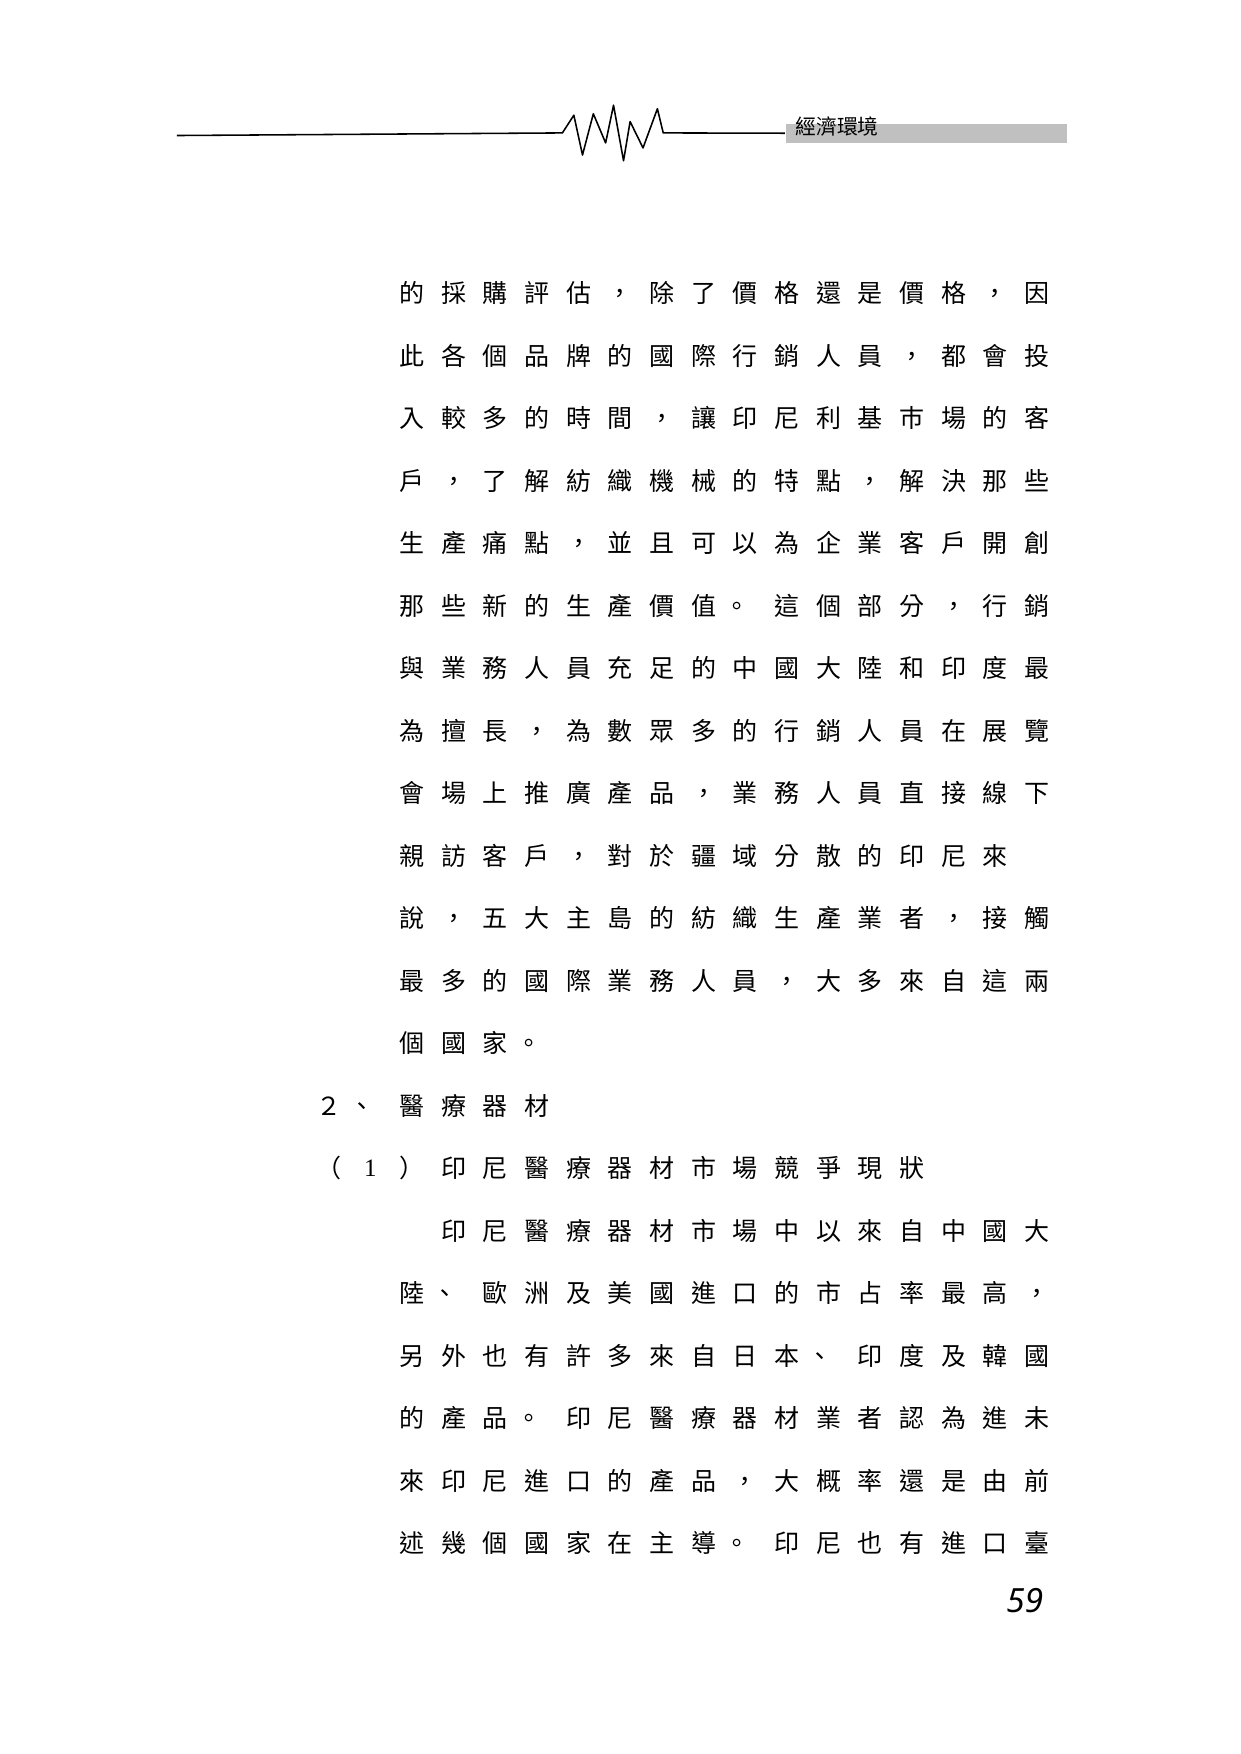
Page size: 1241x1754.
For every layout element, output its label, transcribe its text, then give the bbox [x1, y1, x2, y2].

text 的採購評估，除了價格還是價格，因此各個品牌的國際行銷人員，都會投入較多的時間，讓印尼利基巿場的客戶，了解紡織機械的特點，解決那些生產痛點，並且可以為企業客戶開創那些新的生產價值。這個部分，行銷與業務人員充足的中國大陸和印度最為擅長，為數眾多的行銷人員在展覽會場上推廣產品，業務人員直接線下親訪客戶，對於疆域分散的印尼來說，五大主島的紡織生產業者，接觸最多的國際業務人員，大多來自這兩個國家。 [367, 250, 1058, 1063]
text （1）印尼醫療器材市場競爭現狀 [293, 1125, 1058, 1188]
text 印尼醫療器材市場中以來自中國大陸、歐洲及美國進口的市占率最高，另外也有許多來自日本、印度及韓國的產品。印尼醫療器材業者認為進未來印尼進口的產品，大概率還是由前述幾個國家在主導。印尼也有進口臺 [367, 1188, 1058, 1563]
text ２、醫療器材 [281, 1063, 1058, 1125]
